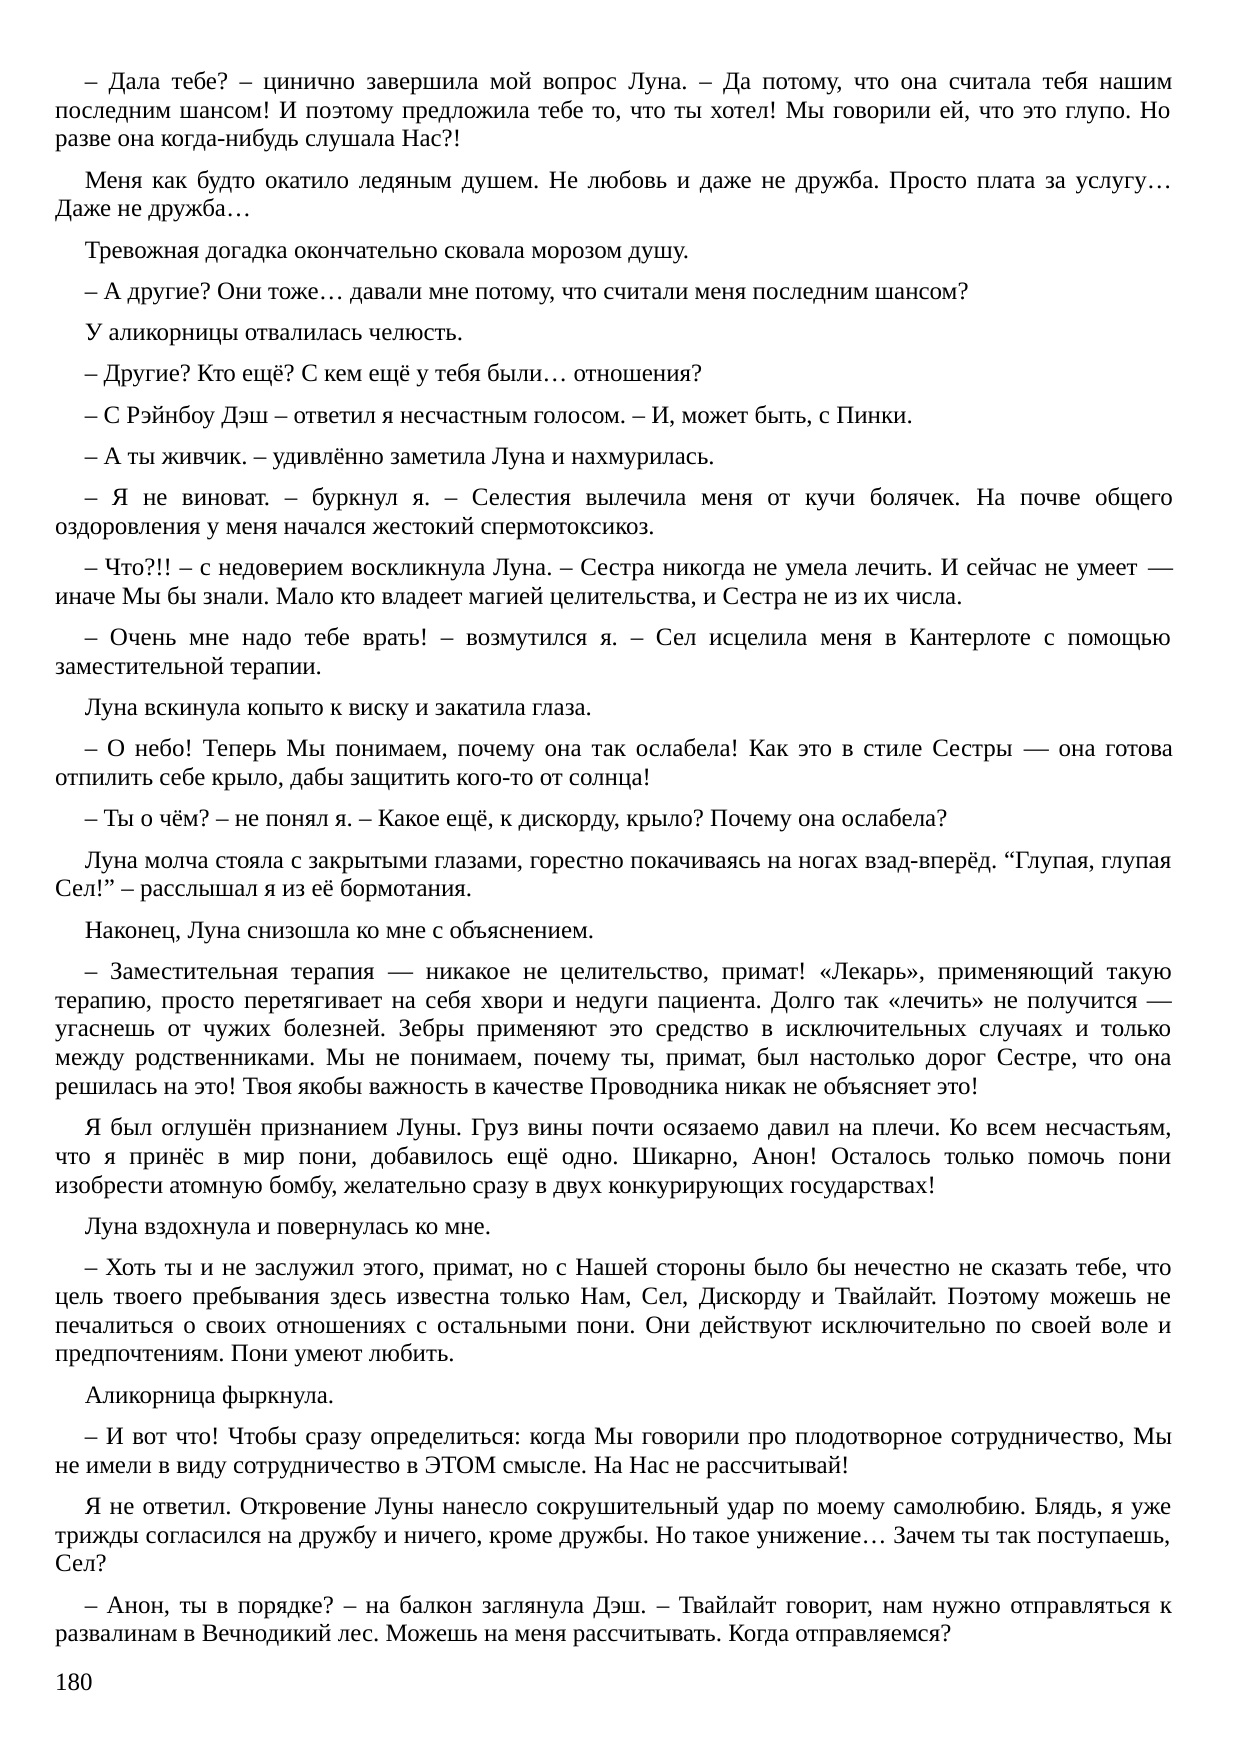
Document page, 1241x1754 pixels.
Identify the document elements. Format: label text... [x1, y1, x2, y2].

text Тревожная догадка окончательно сковала морозом душу. [55, 235, 1173, 263]
text У аликорницы отвалилась челюсть. [55, 317, 1173, 346]
text – Заместительная терапия — никакое не целительство, примат! «Лекарь», применяющий такую терапию, просто перетягивает на себя хвори и недуги пациента. Долго так «лечить» не получится — угаснешь от чужих болезней. Зебры применяют это средство в исключительных случаях и только между родственниками. Мы не понимаем, почему ты, примат, был настолько дорог Сестре, что она решилась на это! Твоя якобы важность в качестве Проводника никак не объясняет это! [55, 956, 1173, 1100]
text – Другие? Кто ещё? С кем ещё у тебя были… отношения? [55, 358, 1173, 387]
text – Очень мне надо тебе врать! – возмутился я. – Сел исцелила меня в Кантерлоте с помощью заместительной терапии. [55, 622, 1173, 680]
text – Что?!! – с недоверием воскликнула Луна. – Сестра никогда не умела лечить. И сейчас не умеет — иначе Мы бы знали. Мало кто владеет магией целительства, и Сестра не из их числа. [55, 552, 1173, 610]
text Наконец, Луна снизошла ко мне с объяснением. [55, 915, 1173, 943]
text – Дала тебе? – цинично завершила мой вопрос Луна. – Да потому, что она считала тебя нашим последним шансом! И поэтому предложила тебе то, что ты хотел! Мы говорили ей, что это глупо. Но разве она когда-нибудь слушала Нас?! [55, 66, 1173, 152]
text – Хоть ты и не заслужил этого, примат, но с Нашей стороны было бы нечестно не сказать тебе, что цель твоего пребывания здесь известна только Нам, Сел, Дискорду и Твайлайт. Поэтому можешь не печалиться о своих отношениях с остальными пони. Они действуют исключительно по своей воле и предпочтениям. Пони умеют любить. [55, 1252, 1173, 1367]
text – А другие? Они тоже… давали мне потому, что считали меня последним шансом? [55, 276, 1173, 305]
text – Анон, ты в порядке? – на балкон заглянула Дэш. – Твайлайт говорит, нам нужно отправляться к развалинам в Вечнодикий лес. Можешь на меня рассчитывать. Когда отправляемся? [55, 1590, 1173, 1647]
text Луна вздохнула и повернулась ко мне. [55, 1211, 1173, 1240]
text Я был оглушён признанием Луны. Груз вины почти осязаемо давил на плечи. Ко всем несчастьям, что я принёс в мир пони, добавилось ещё одно. Шикарно, Анон! Осталось только помочь пони изобрести атомную бомбу, желательно сразу в двух конкурирующих государствах! [55, 1112, 1173, 1198]
text – С Рэйнбоу Дэш – ответил я несчастным голосом. – И, может быть, с Пинки. [55, 400, 1173, 428]
text Аликорница фыркнула. [55, 1380, 1173, 1408]
text Луна молча стояла с закрытыми глазами, горестно покачиваясь на ногах взад-вперёд. “Глупая, глупая Сел!” – расслышал я из её бормотания. [55, 845, 1173, 902]
text – А ты живчик. – удивлённо заметила Луна и нахмурилась. [55, 441, 1173, 470]
text Меня как будто окатило ледяным душем. Не любовь и даже не дружба. Просто плата за услугу… Даже не дружба… [55, 165, 1173, 222]
text – И вот что! Чтобы сразу определиться: когда Мы говорили про плодотворное сотрудничество, Мы не имели в виду сотрудничество в ЭТОМ смысле. На Нас не рассчитывай! [55, 1421, 1173, 1478]
text Луна вскинула копыто к виску и закатила глаза. [55, 692, 1173, 721]
text – Я не виноват. – буркнул я. – Селестия вылечила меня от кучи болячек. На почве общего оздоровления у меня начался жестокий спермотоксикоз. [55, 482, 1173, 540]
text Я не ответил. Откровение Луны нанесло сокрушительный удар по моему самолюбию. Блядь, я уже трижды согласился на дружбу и ничего, кроме дружбы. Но такое унижение… Зачем ты так поступаешь, Сел? [55, 1491, 1173, 1577]
text – О небо! Теперь Мы понимаем, почему она так ослабела! Как это в стиле Сестры — она готова отпилить себе крыло, дабы защитить кого-то от солнца! [55, 733, 1173, 791]
text – Ты о чём? – не понял я. – Какое ещё, к дискорду, крыло? Почему она ослабела? [55, 803, 1173, 832]
